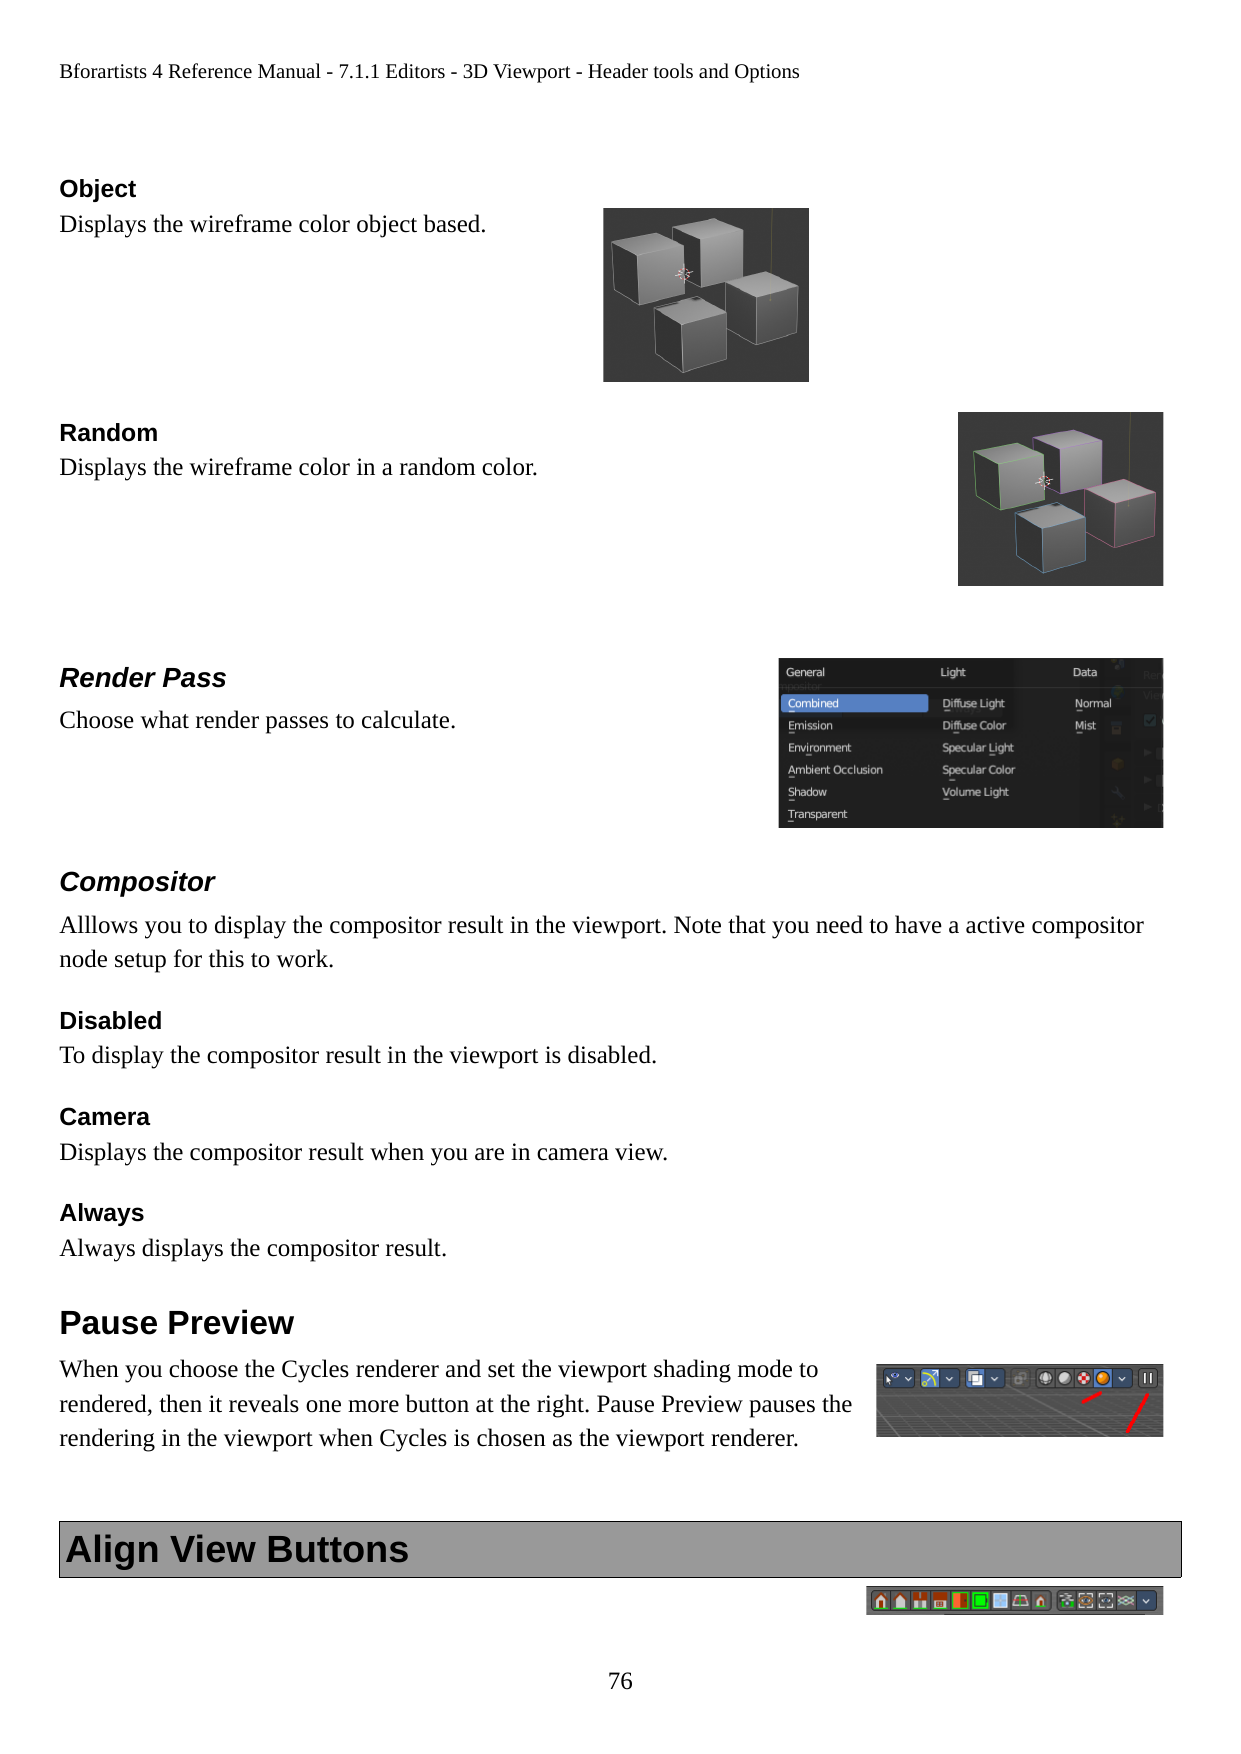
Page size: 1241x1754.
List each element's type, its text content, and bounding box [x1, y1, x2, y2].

text [809, 209, 1181, 238]
subtitle Render Pass [59, 661, 778, 693]
text Choose what render passes to calculate. [59, 706, 778, 734]
text Displays the wireframe color object based. [59, 209, 603, 238]
subtitle Object [59, 174, 1181, 203]
subtitle Compositor [59, 865, 1181, 897]
subtitle [1164, 661, 1181, 693]
subtitle Camera [59, 1102, 1181, 1131]
picture [603, 208, 809, 382]
text Displays the wireframe color in a random color. [59, 452, 958, 481]
subtitle Random [59, 418, 958, 446]
picture [876, 1364, 1164, 1437]
text When you choose the Cycles renderer and set the viewport shading mode to rendered, then it reveals one more button at the right. Pause Preview pauses the rendering in the viewport when Cycles is chosen as the viewport renderer. [59, 1354, 1181, 1452]
picture [958, 412, 1164, 586]
subtitle [1164, 418, 1181, 446]
picture [778, 658, 1164, 828]
text To display the compositor result in the viewport is disabled. [59, 1041, 1181, 1069]
subtitle Pause Preview [59, 1303, 1181, 1342]
text Alllows you to display the compositor result in the viewport. Note that you need to have a active compositor node setup for this to work. [59, 910, 1181, 973]
subtitle Disabled [59, 1006, 1181, 1034]
table_header Align View Buttons [60, 1522, 1181, 1577]
picture [866, 1586, 1164, 1615]
text Always displays the compositor result. [59, 1233, 1181, 1262]
subtitle Always [59, 1198, 1181, 1227]
text Displays the compositor result when you are in camera view. [59, 1137, 1181, 1166]
